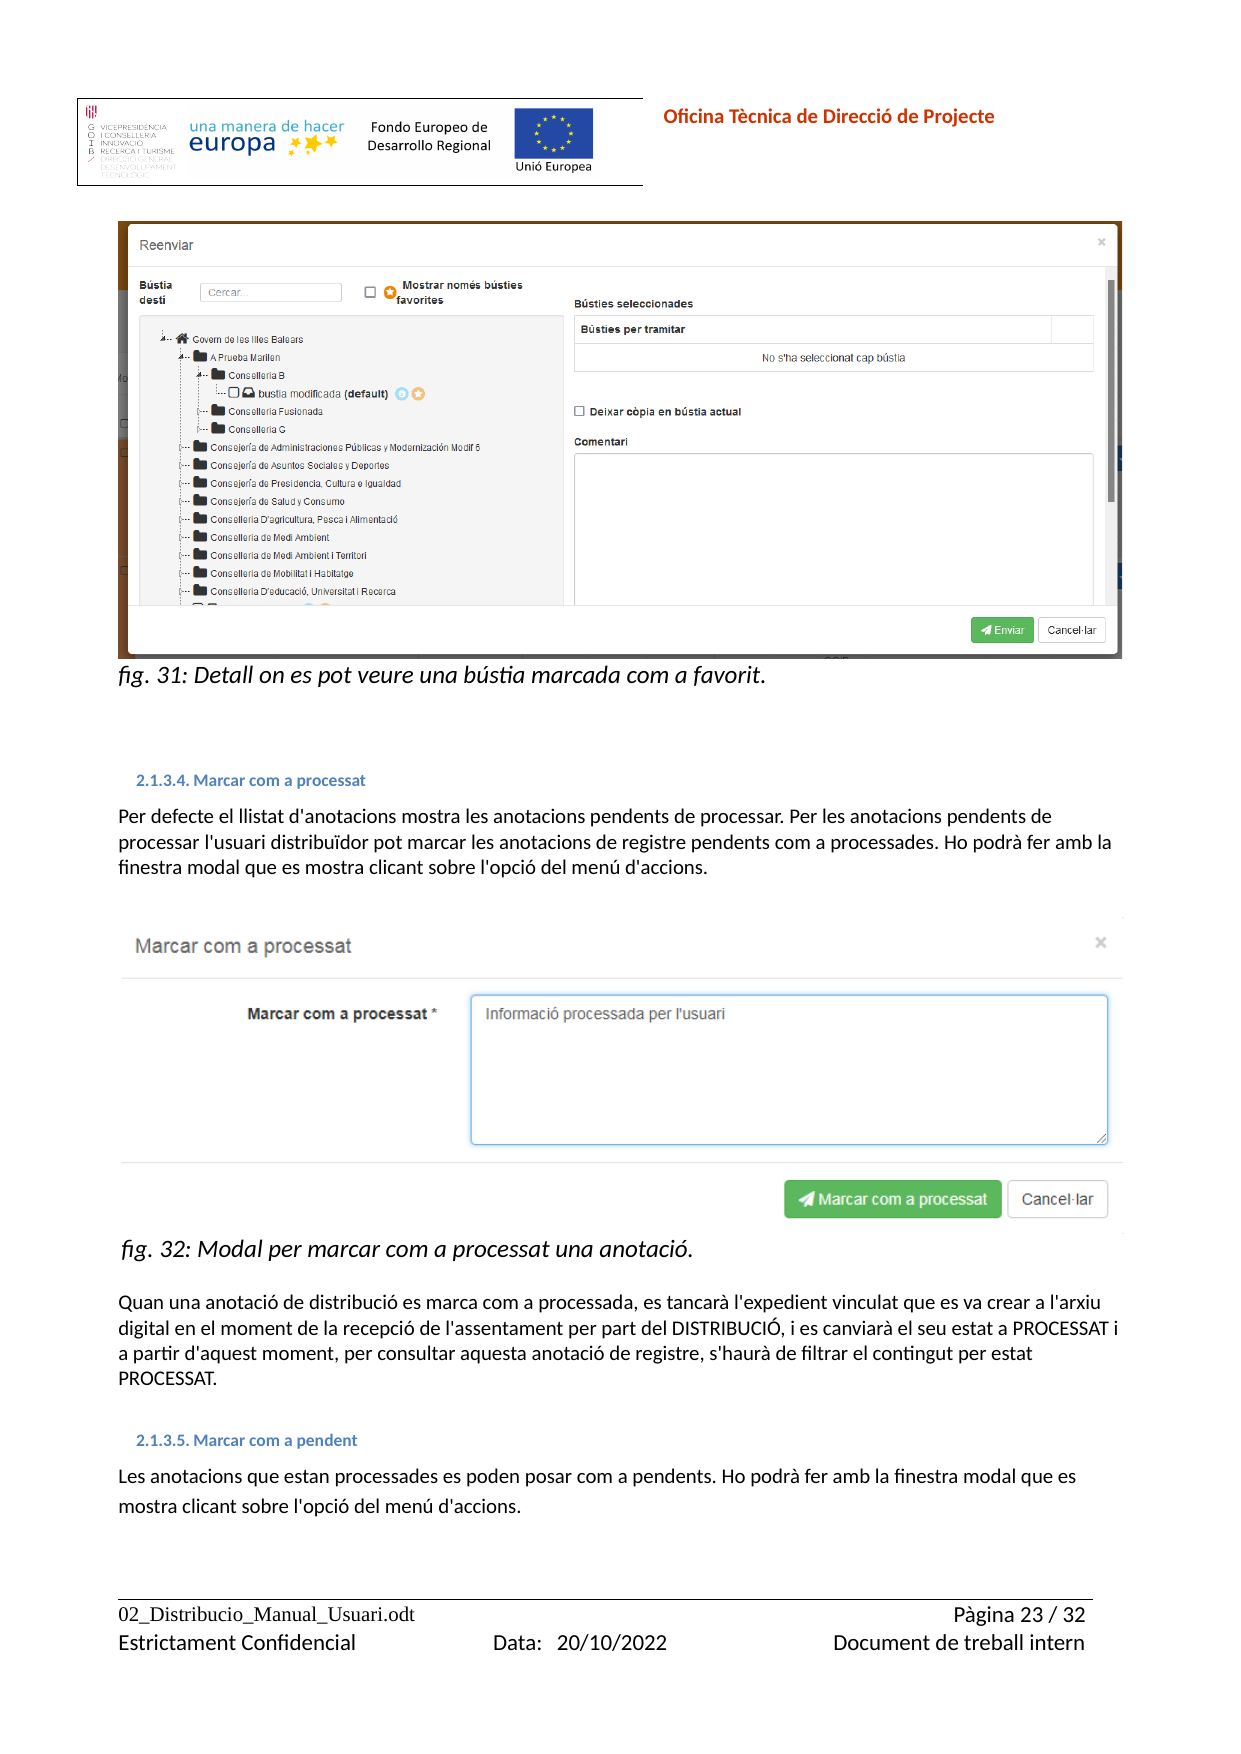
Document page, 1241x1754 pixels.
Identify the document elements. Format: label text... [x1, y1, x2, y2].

text fig. 31: Detall on es pot veure una bústia marcada com a favorit. [118, 659, 1122, 689]
picture [118, 221, 1123, 659]
text Les anotacions que estan processades es poden posar com a pendents. Ho podrà fer amb la finestra modal que es mostra clicant sobre l'opció del menú d'accions. [118, 1463, 1122, 1519]
picture [121, 917, 1124, 1234]
text Quan una anotació de distribució es marca com a processada, es tancarà l'expedient vinculat que es va crear a l'arxiu digital en el moment de la recepció de l'assentament per part del DISTRIBUCIÓ, i es canviarà el seu estat a PROCESSAT i a partir d'aquest moment, per consultar aquesta anotació de registre, s'haurà de filtrar el contingut per estat PROCESSAT. [118, 1289, 1122, 1391]
picture [82, 103, 181, 180]
subtitle Marcar com a processat [136, 770, 1122, 791]
text Per defecte el llistat d'anotacions mostra les anotacions pendents de processar. Per les anotacions pendents de processar l'usuari distribuïdor pot marcar les anotacions de registre pendents com a processades. Ho podrà fer amb la finestra modal que es mostra clicant sobre l'opció del menú d'accions. [118, 804, 1122, 880]
text fig. 32: Modal per marcar com a processat una anotació. [121, 1234, 1123, 1264]
picture [187, 103, 599, 180]
subtitle Marcar com a pendent [136, 1429, 1122, 1450]
